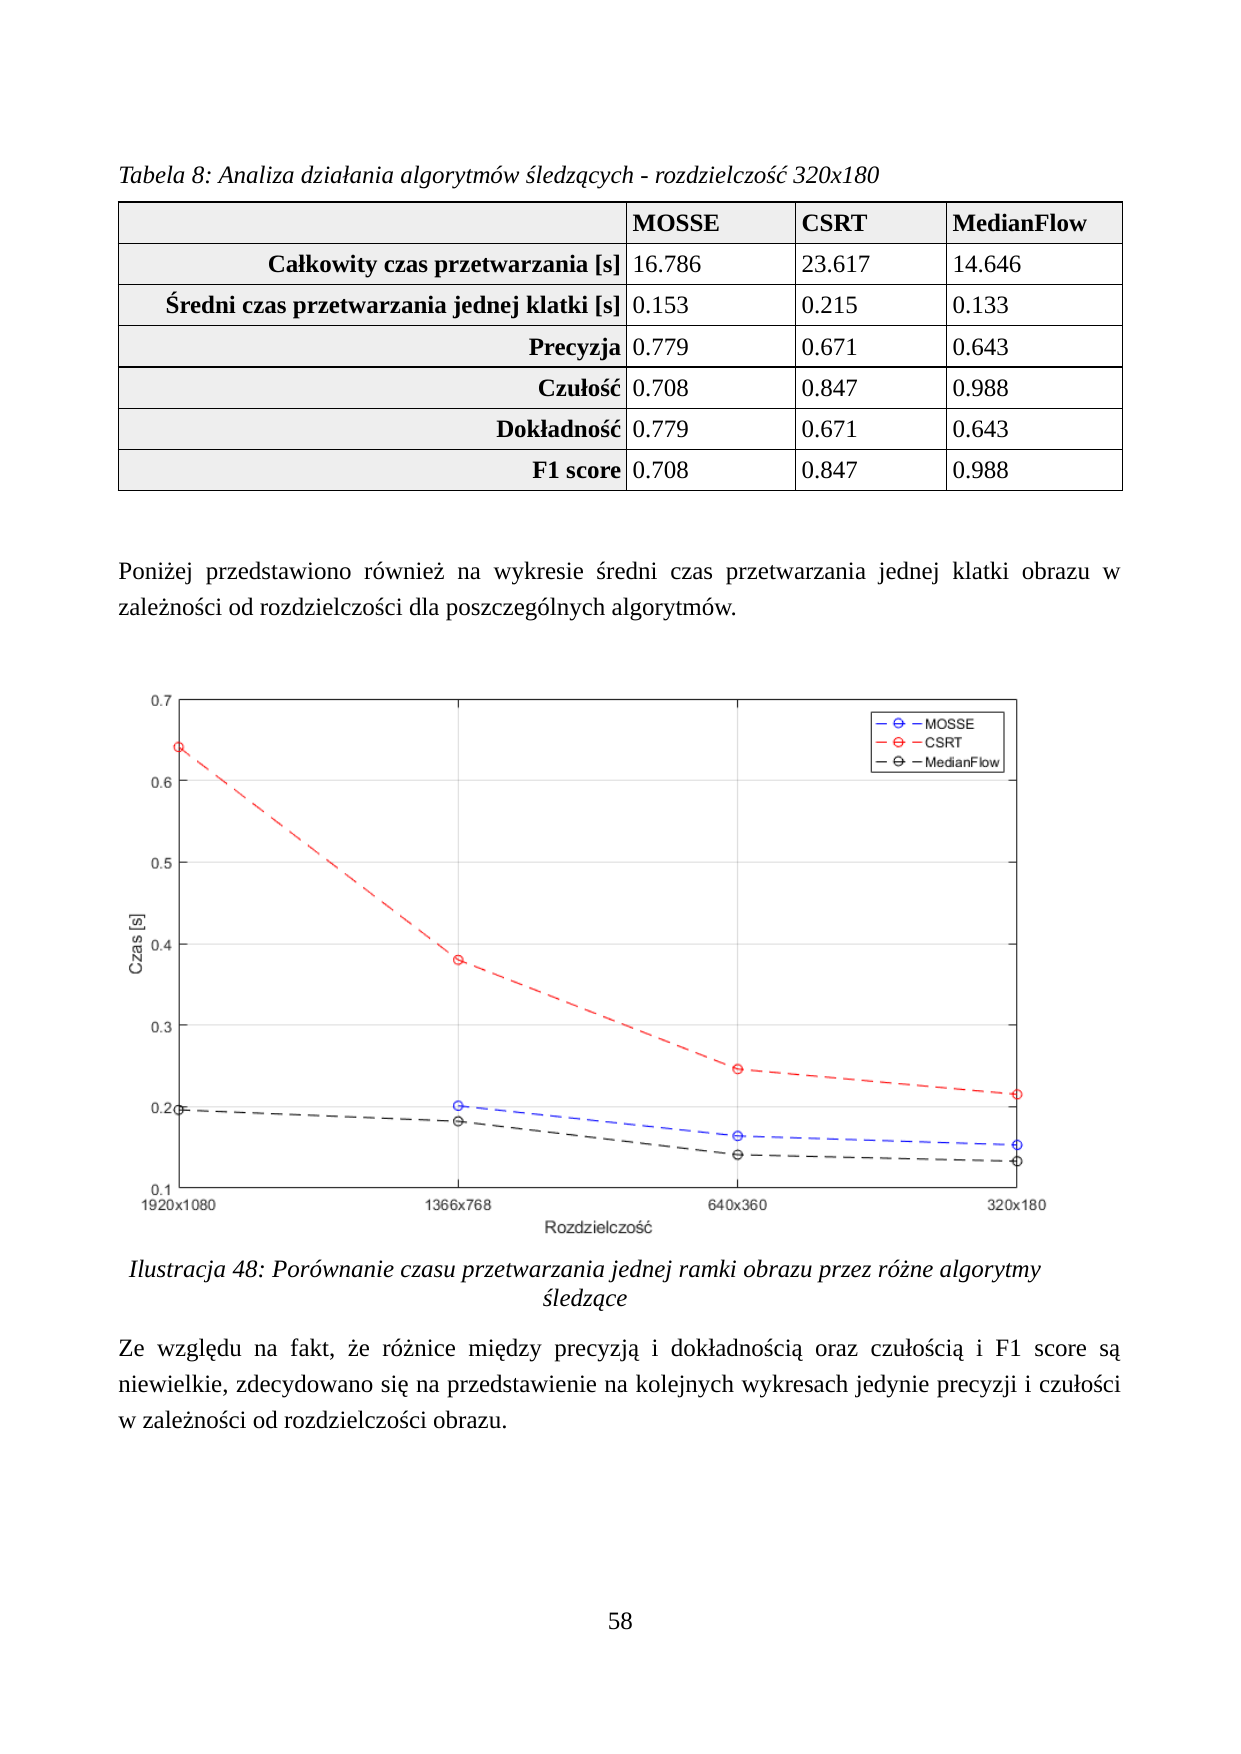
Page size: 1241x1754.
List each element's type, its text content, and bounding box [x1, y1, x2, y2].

table_cell 0.708 [627, 450, 795, 490]
table_header [119, 203, 626, 243]
table_header MOSSE [627, 203, 795, 243]
table_cell Średni czas przetwarzania jednej klatki [s] [119, 285, 626, 325]
table_cell 0.643 [947, 409, 1122, 449]
text Ze względu na fakt, że różnice między precyzją i dokładnością oraz czułością i F1 score są niewielkie, zdecydowano się na przedstawienie na kolejnych wykresach jedynie precyzji i czułości w zależności od rozdzielczości obrazu. [118, 1333, 1122, 1434]
table_cell 0.708 [627, 368, 795, 408]
table_cell 0.779 [627, 326, 795, 366]
table_cell F1 score [119, 450, 626, 490]
table_cell 14.646 [947, 244, 1122, 284]
table_cell 0.643 [947, 326, 1122, 366]
picture [118, 655, 1054, 1254]
text Poniżej przedstawiono również na wykresie średni czas przetwarzania jednej klatki obrazu w zależności od rozdzielczości dla poszczególnych algorytmów. [118, 520, 1122, 621]
table_cell 0.671 [796, 326, 946, 366]
table_header MedianFlow [947, 203, 1122, 243]
table_cell 0.215 [796, 285, 946, 325]
table_cell 23.617 [796, 244, 946, 284]
table_cell Precyzja [119, 326, 626, 366]
table_cell 0.847 [796, 450, 946, 490]
table_cell 0.133 [947, 285, 1122, 325]
table_cell Całkowity czas przetwarzania [s] [119, 244, 626, 284]
table_cell 0.988 [947, 450, 1122, 490]
table_cell Dokładność [119, 409, 626, 449]
table_cell 0.671 [796, 409, 946, 449]
table_cell Czułość [119, 368, 626, 408]
table_cell 0.988 [947, 368, 1122, 408]
text Ilustracja 48: Porównanie czasu przetwarzania jednej ramki obrazu przez różne algorytmy śledzące [118, 1254, 1054, 1312]
table_cell 0.779 [627, 409, 795, 449]
table_cell 0.847 [796, 368, 946, 408]
text Tabela 8: Analiza działania algorytmów śledzących - rozdzielczość 320x180 [118, 160, 1122, 189]
table_cell 16.786 [627, 244, 795, 284]
table_header CSRT [796, 203, 946, 243]
table_cell 0.153 [627, 285, 795, 325]
